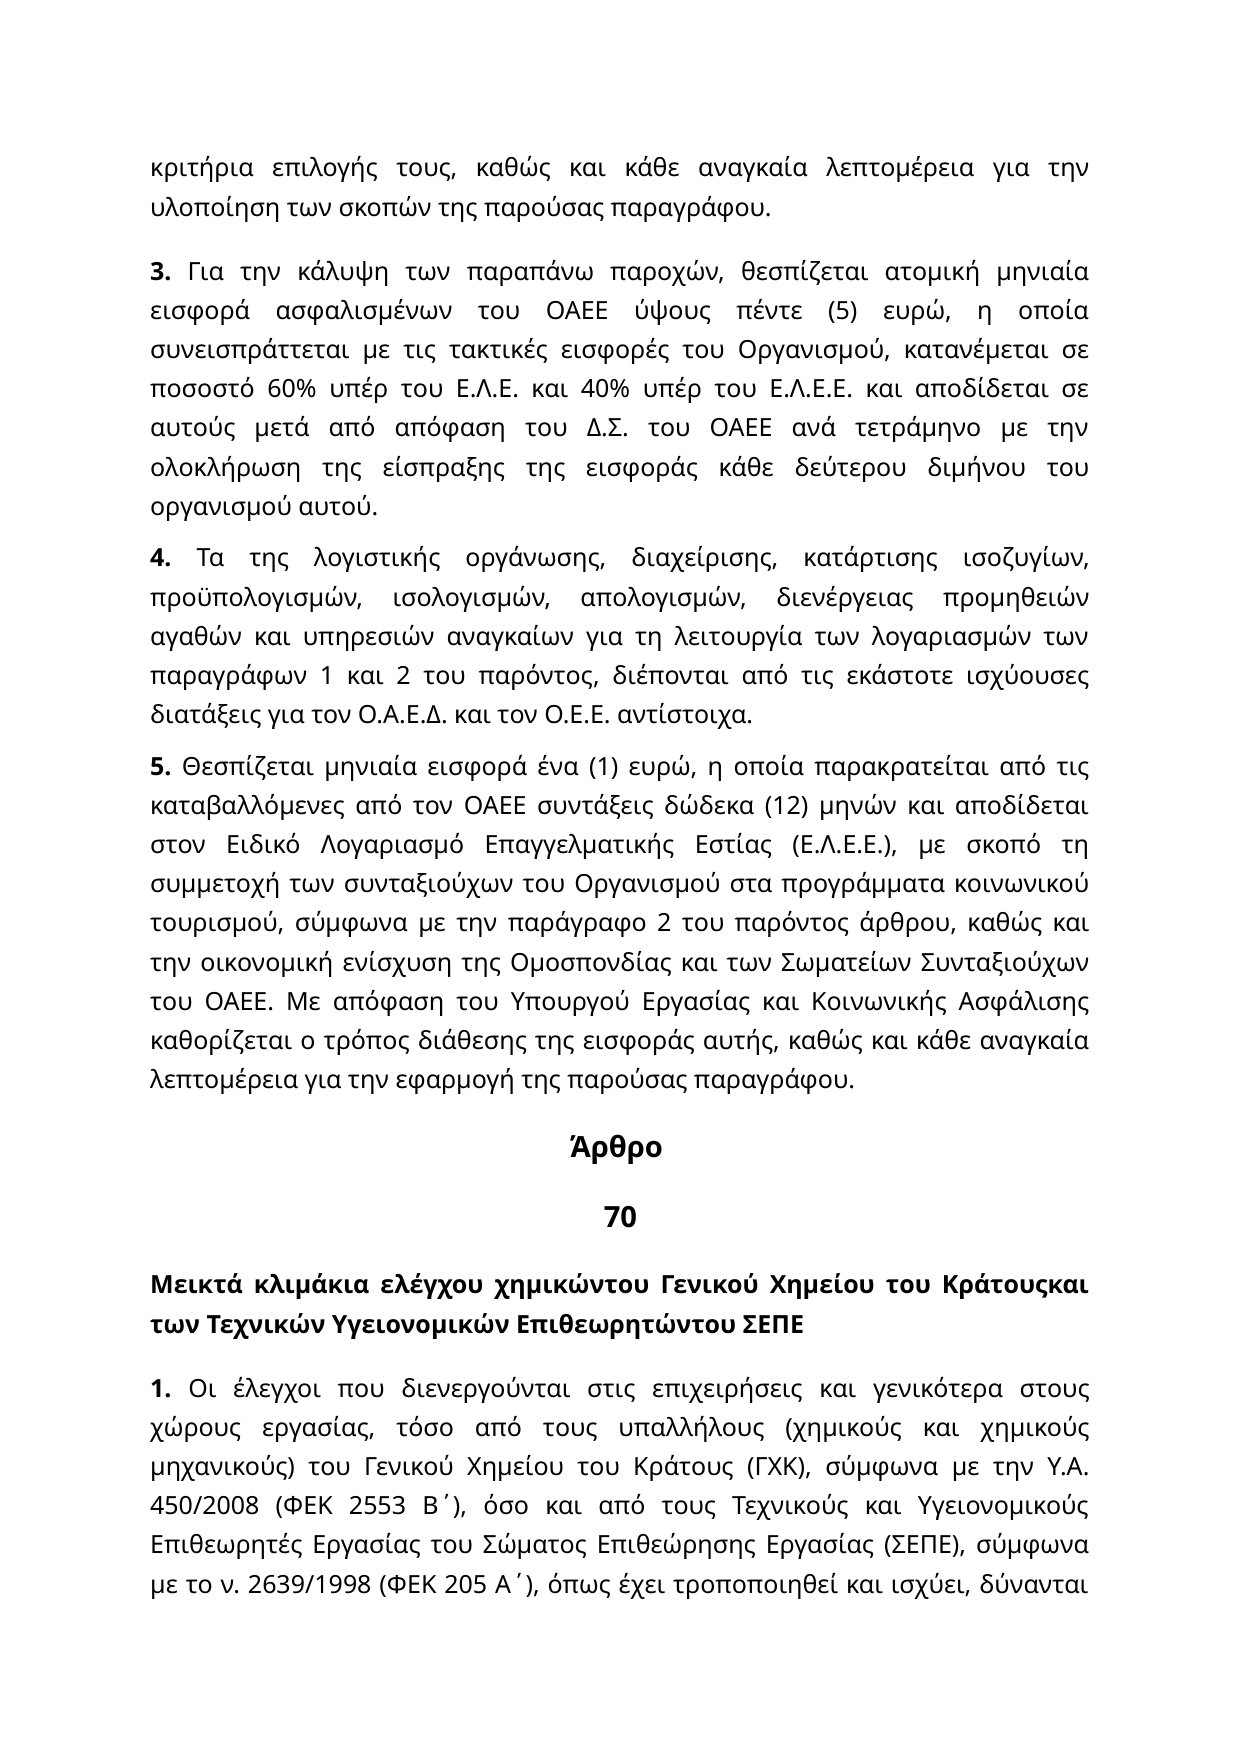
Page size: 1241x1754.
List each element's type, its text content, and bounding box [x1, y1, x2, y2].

text Μεικτά κλιμάκια ελέγχου χημικώντου Γενικού Χημείου του Κράτουςκαι των Τεχνικών Υγειονομικών Επιθεωρητώντου ΣΕΠΕ [150, 1267, 1090, 1340]
subtitle Άρθρο [150, 1126, 1090, 1166]
text 1. Οι έλεγχοι που διενεργούνται στις επιχειρήσεις και γενικότερα στους χώρους εργασίας, τόσο από τους υπαλλήλους (χημικούς και χημικούς μηχανικούς) του Γενικού Χημείου του Κράτους (ΓΧΚ), σύμφωνα με την Υ.Α. 450/2008 (ΦΕΚ 2553 Β΄), όσο και από τους Τεχνικούς και Υγειονομικούς Επιθεωρητές Εργασίας του Σώματος Επιθεώρησης Εργασίας (ΣΕΠΕ), σύμφωνα με το ν. 2639/1998 (ΦΕΚ 205 Α΄), όπως έχει τροποποιηθεί και ισχύει, δύνανται [150, 1370, 1090, 1600]
text κριτήρια επιλογής τους, καθώς και κάθε αναγκαία λεπτομέρεια για την υλοποίηση των σκοπών της παρούσας παραγράφου. [150, 150, 1090, 223]
text 4. Τα της λογιστικής οργάνωσης, διαχείρισης, κατάρτισης ισοζυγίων, προϋπολογισμών, ισολογισμών, απολογισμών, διενέργειας προμηθειών αγαθών και υπηρεσιών αναγκαίων για τη λειτουργία των λογαριασμών των παραγράφων 1 και 2 του παρόντος, διέπονται από τις εκάστοτε ισχύουσες διατάξεις για τον Ο.Α.Ε.Δ. και τον Ο.Ε.Ε. αντίστοιχα. [150, 540, 1090, 731]
subtitle 70 [150, 1196, 1090, 1236]
text 5. Θεσπίζεται μηνιαία εισφορά ένα (1) ευρώ, η οποία παρακρατείται από τις καταβαλλόμενες από τον ΟΑΕΕ συντάξεις δώδεκα (12) μηνών και αποδίδεται στον Ειδικό Λογαριασμό Επαγγελματικής Εστίας (Ε.Λ.Ε.Ε.), με σκοπό τη συμμετοχή των συνταξιούχων του Οργανισμού στα προγράμματα κοινωνικού τουρισμού, σύμφωνα με την παράγραφο 2 του παρόντος άρθρου, καθώς και την οικονομική ενίσχυση της Ομοσπονδίας και των Σωματείων Συνταξιούχων του ΟΑΕΕ. Με απόφαση του Υπουργού Εργασίας και Κοινωνικής Ασφάλισης καθορίζεται ο τρόπος διάθεσης της εισφοράς αυτής, καθώς και κάθε αναγκαία λεπτομέρεια για την εφαρμογή της παρούσας παραγράφου. [150, 748, 1090, 1096]
text 3. Για την κάλυψη των παραπάνω παροχών, θεσπίζεται ατομική μηνιαία εισφορά ασφαλισμένων του ΟΑΕΕ ύψους πέντε (5) ευρώ, η οποία συνεισπράττεται με τις τακτικές εισφορές του Οργανισμού, κατανέμεται σε ποσοστό 60% υπέρ του Ε.Λ.Ε. και 40% υπέρ του Ε.Λ.Ε.Ε. και αποδίδεται σε αυτούς μετά από απόφαση του Δ.Σ. του ΟΑΕΕ ανά τετράμηνο με την ολοκλήρωση της είσπραξης της εισφοράς κάθε δεύτερου διμήνου του οργανισμού αυτού. [150, 253, 1090, 522]
